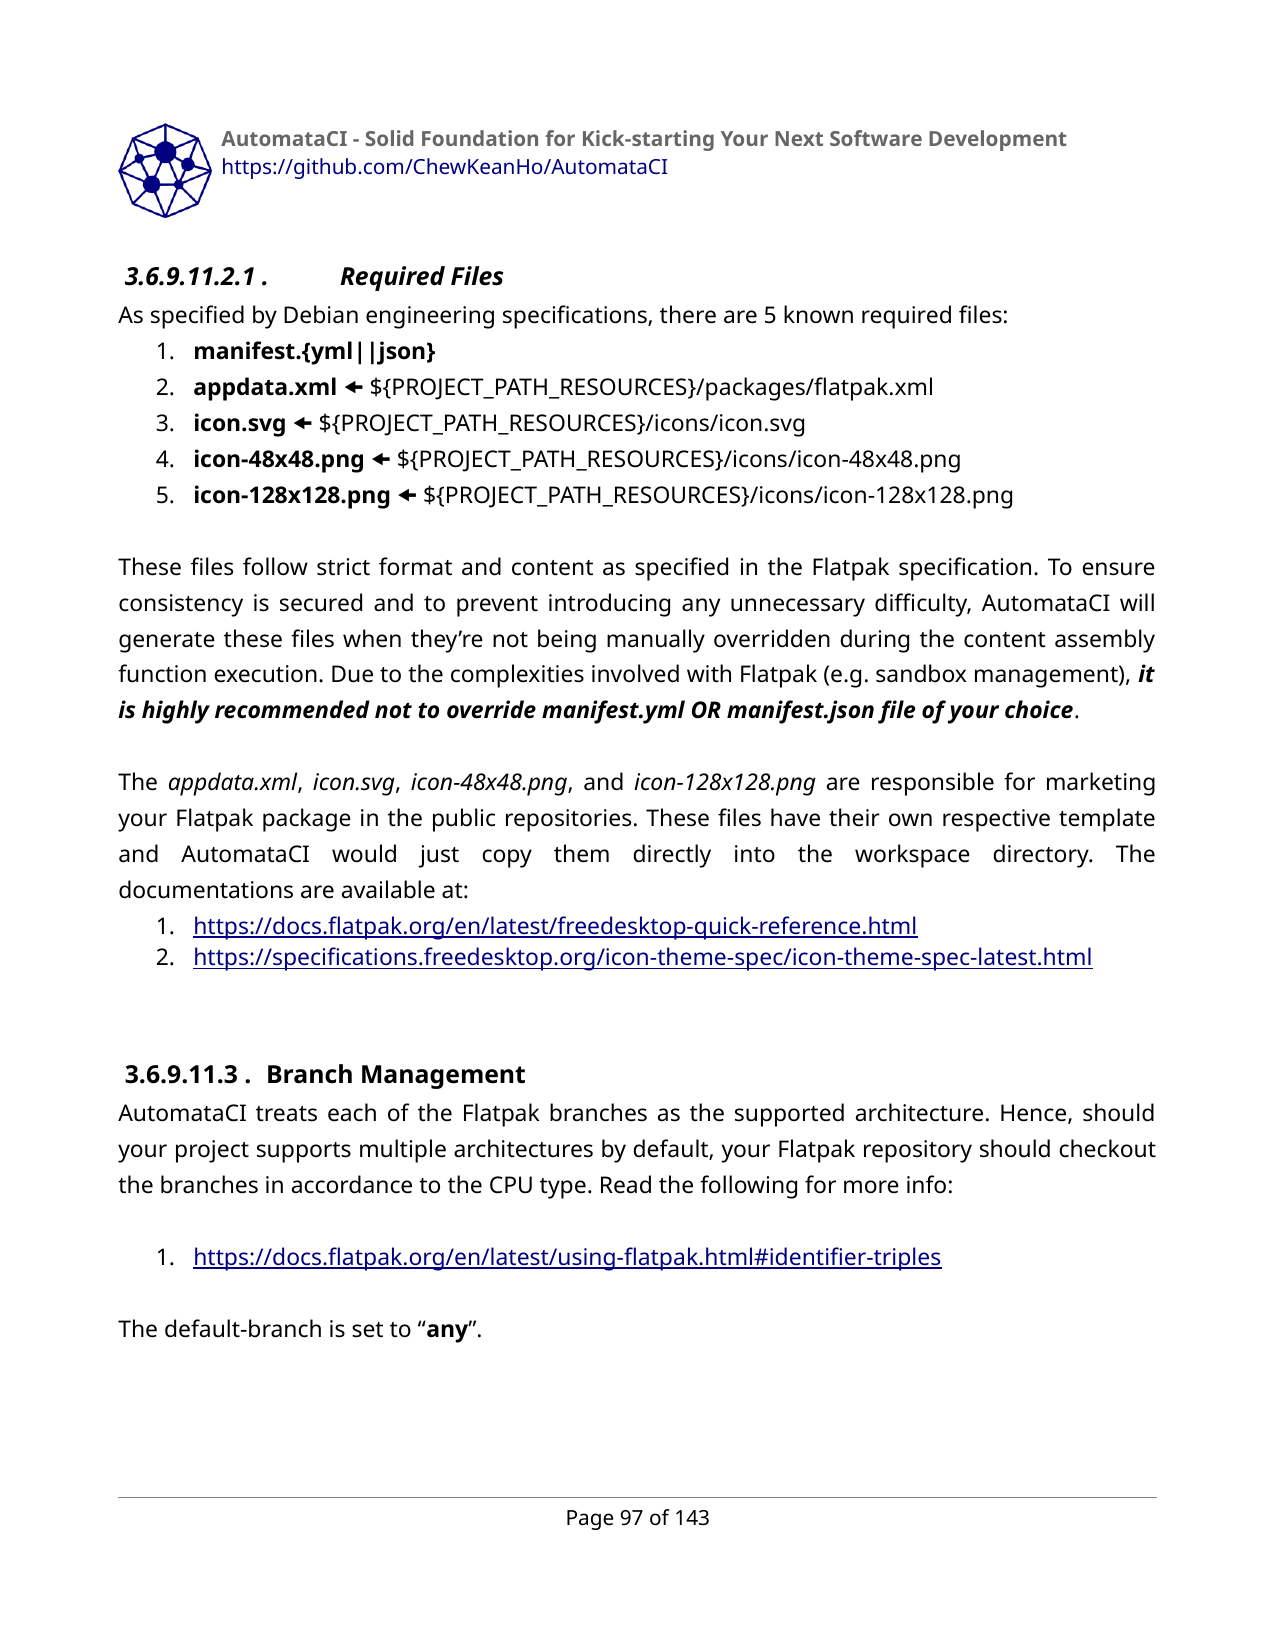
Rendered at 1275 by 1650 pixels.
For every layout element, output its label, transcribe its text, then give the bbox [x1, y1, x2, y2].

picture [118, 123, 212, 218]
subtitle Branch Management [118, 1057, 1157, 1091]
text AutomataCI treats each of the Flatpak branches as the supported architecture. Hence, should your project supports multiple architectures by default, your Flatpak repository should checkout the branches in accordance to the CPU type. Read the following for more info: [118, 1097, 1157, 1200]
list icon.svg 🠜 ${PROJECT_PATH_RESOURCES}/icons/icon.svg [156, 407, 1157, 438]
list https://specifications.freedesktop.org/icon-theme-spec/icon-theme-spec-latest.html [156, 941, 1157, 972]
text As specified by Debian engineering specifications, there are 5 known required files: [118, 299, 1157, 330]
subtitle Required Files [118, 259, 1157, 293]
list https://docs.flatpak.org/en/latest/using-flatpak.html#identifier-triples [156, 1241, 1157, 1272]
list icon-128x128.png 🠜 ${PROJECT_PATH_RESOURCES}/icons/icon-128x128.png [156, 479, 1157, 510]
text These files follow strict format and content as specified in the Flatpak specification. To ensure consistency is secured and to prevent introducing any unnecessary difficulty, AutomataCI will generate these files when they’re not being manually overridden during the content assembly function execution. Due to the complexities involved with Flatpak (e.g. sandbox management), it is highly recommended not to override manifest.yml OR manifest.json file of your choice. [118, 551, 1157, 726]
text The appdata.xml, icon.svg, icon-48x48.png, and icon-128x128.png are responsible for marketing your Flatpak package in the public repositories. These files have their own respective template and AutomataCI would just copy them directly into the workspace directory. The documentations are available at: [118, 766, 1157, 905]
list https://docs.flatpak.org/en/latest/freedesktop-quick-reference.html [156, 910, 1157, 941]
list appdata.xml 🠜 ${PROJECT_PATH_RESOURCES}/packages/flatpak.xml [156, 371, 1157, 402]
list manifest.{yml||json} [156, 335, 1157, 366]
list icon-48x48.png 🠜 ${PROJECT_PATH_RESOURCES}/icons/icon-48x48.png [156, 443, 1157, 474]
text The default-branch is set to “any”. [118, 1312, 1157, 1344]
